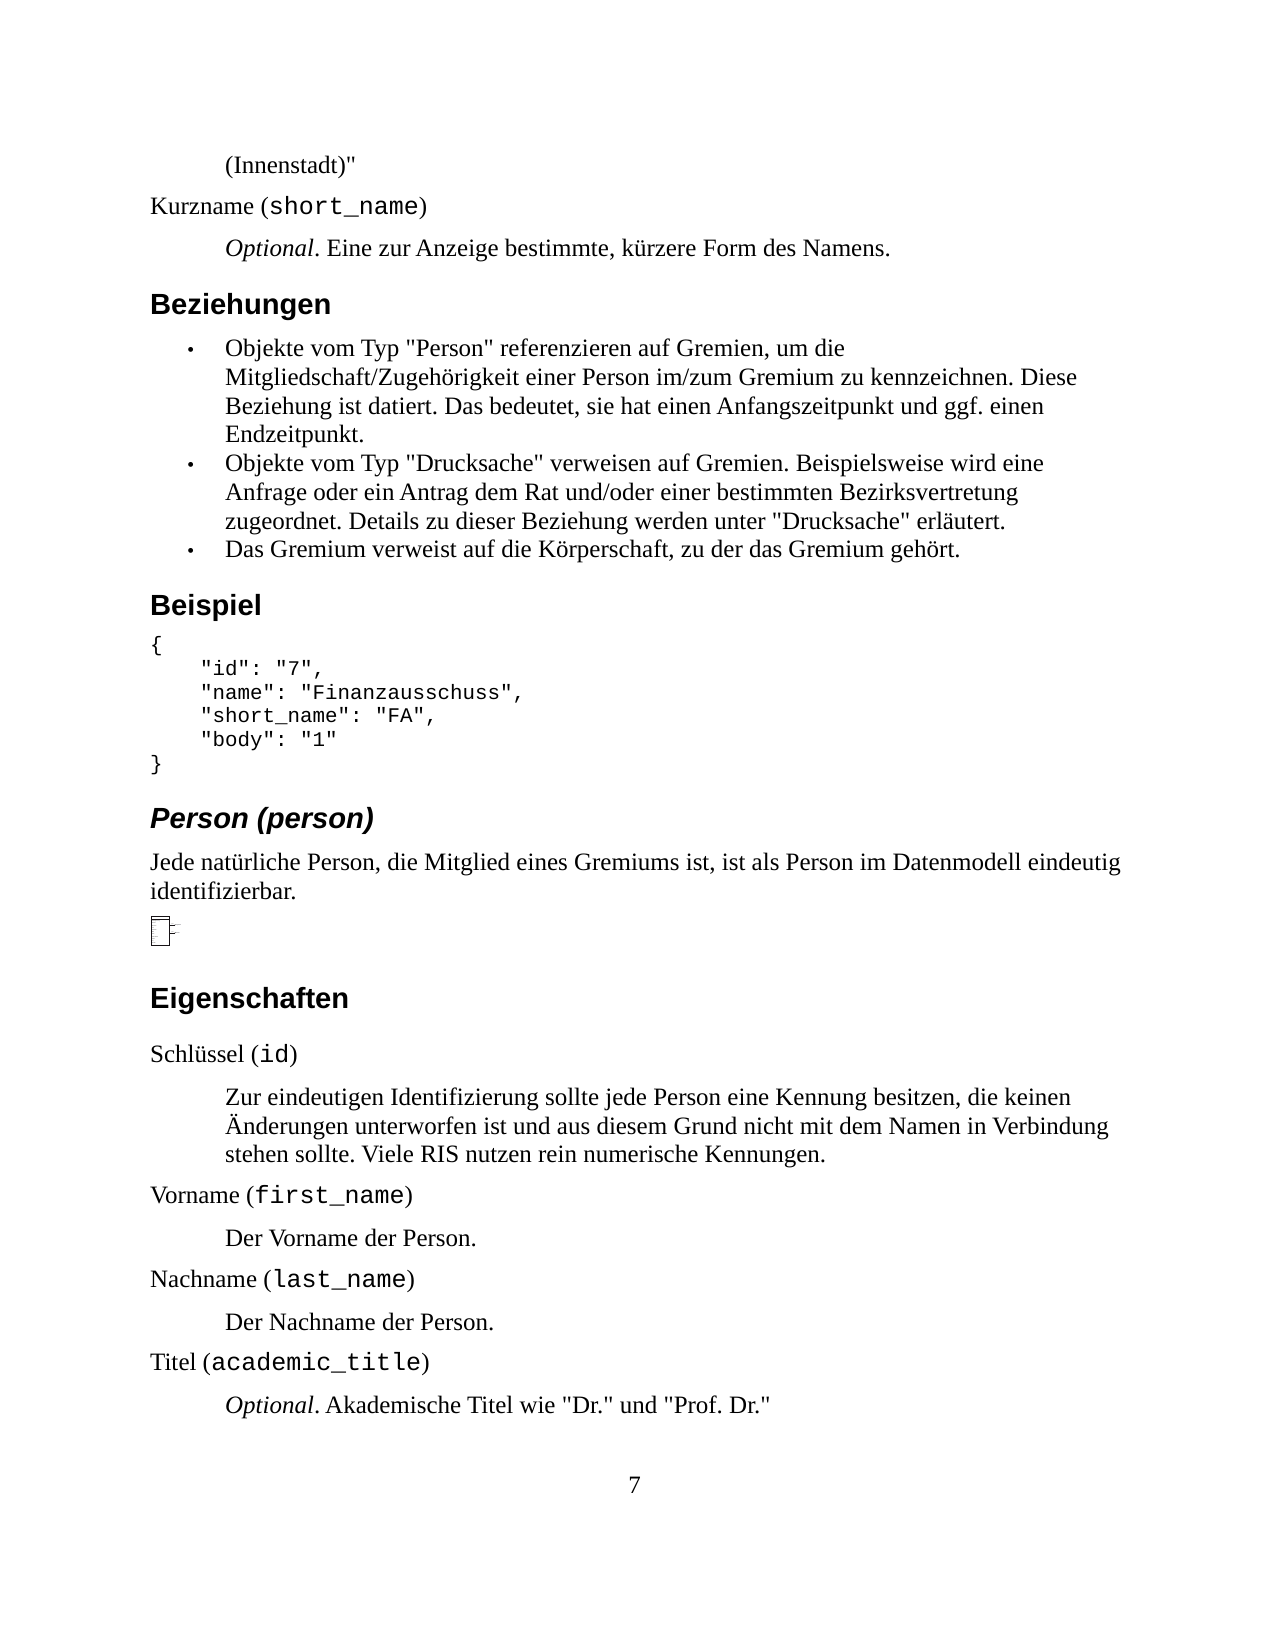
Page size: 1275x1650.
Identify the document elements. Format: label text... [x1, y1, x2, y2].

text Zur eindeutigen Identifizierung sollte jede Person eine Kennung besitzen, die keinen Änderungen unterworfen ist und aus diesem Grund nicht mit dem Namen in Verbindung stehen sollte. Viele RIS nutzen rein numerische Kennungen. [225, 1082, 1125, 1168]
text Der Nachname der Person. [225, 1307, 1125, 1335]
text (Innenstadt)" [225, 150, 1125, 179]
text "body": "1" [150, 729, 1125, 753]
list Objekte vom Typ "Person" referenzieren auf Gremien, um die Mitgliedschaft/Zugehörigkeit einer Person im/zum Gremium zu kennzeichnen. Diese Beziehung ist datiert. Das bedeutet, sie hat einen Anfangszeitpunkt und ggf. einen Endzeitpunkt. [187, 333, 1125, 448]
subtitle Beispiel [150, 588, 1125, 622]
subtitle Eigenschaften [150, 981, 1125, 1015]
text "id": "7", [150, 658, 1125, 682]
text "short_name": "FA", [150, 705, 1125, 729]
text Schlüssel (id) [150, 1039, 1125, 1070]
list Das Gremium verweist auf die Körperschaft, zu der das Gremium gehört. [187, 534, 1125, 563]
text Optional. Eine zur Anzeige bestimmte, kürzere Form des Namens. [225, 233, 1125, 262]
text Nachname (last_name) [150, 1264, 1125, 1294]
text Optional. Akademische Titel wie "Dr." und "Prof. Dr." [225, 1390, 1125, 1419]
text Titel (academic_title) [150, 1347, 1125, 1378]
text Jede natürliche Person, die Mitglied eines Gremiums ist, ist als Person im Datenmodell eindeutig identifizierbar. [150, 847, 1125, 905]
subtitle Person (person) [150, 801, 1125, 835]
text { [150, 634, 1125, 658]
text "name": "Finanzausschuss", [150, 682, 1125, 705]
list Objekte vom Typ "Drucksache" verweisen auf Gremien. Beispielsweise wird eine Anfrage oder ein Antrag dem Rat und/oder einer bestimmten Bezirksvertretung zugeordnet. Details zu dieser Beziehung werden unter "Drucksache" erläutert. [187, 448, 1125, 534]
subtitle Beziehungen [150, 287, 1125, 321]
text Vorname (first_name) [150, 1180, 1125, 1211]
text } [150, 753, 1125, 776]
text Der Vorname der Person. [225, 1223, 1125, 1252]
text Kurzname (short_name) [150, 191, 1125, 222]
